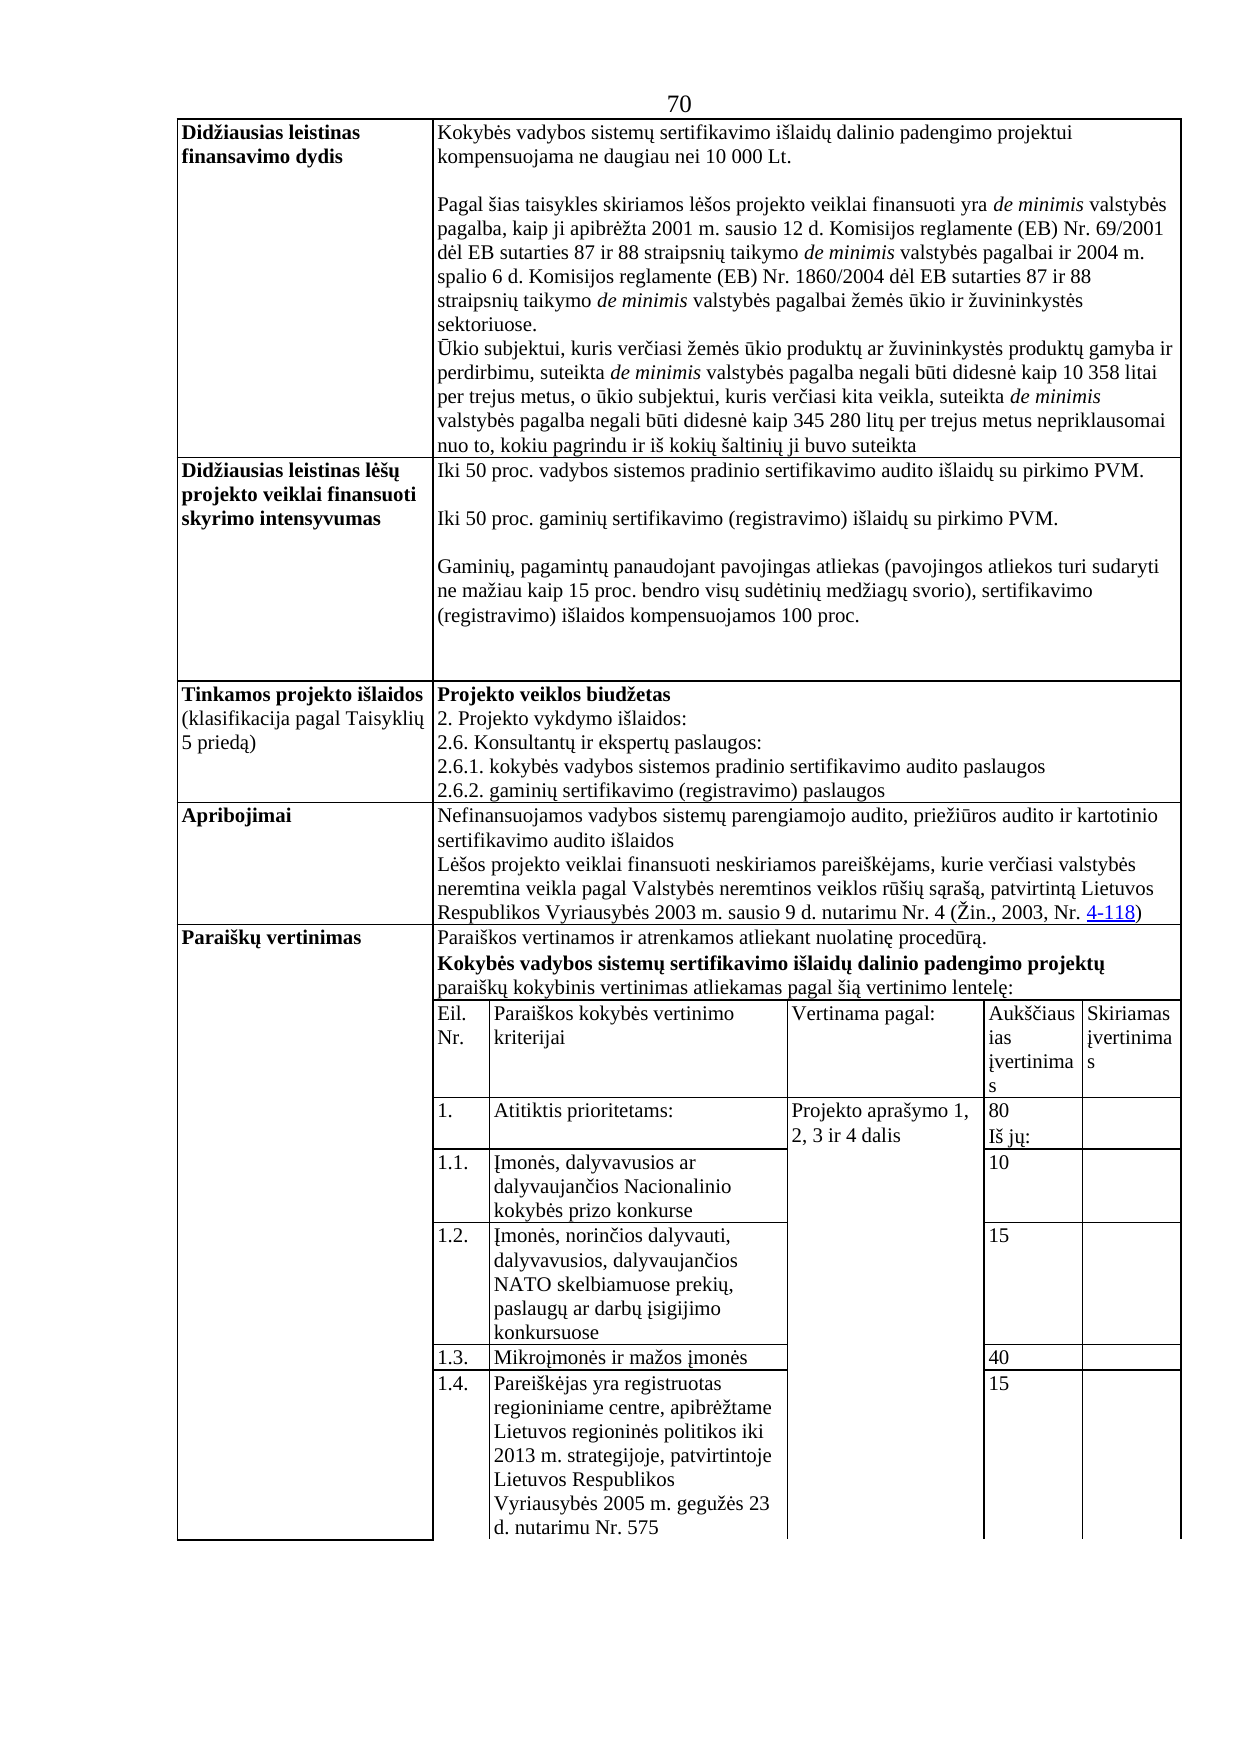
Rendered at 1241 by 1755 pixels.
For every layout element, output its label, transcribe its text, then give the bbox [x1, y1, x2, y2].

table_cell 80 [985, 1098, 1082, 1122]
table_cell Atitiktis prioritetams: [490, 1098, 787, 1148]
table_cell Pareiškėjas yra registruotas regioniniame centre, apibrėžtame Lietuvos regioninės politikos iki 2013 m. strategijoje, patvirtintoje Lietuvos Respublikos Vyriausybės 2005 m. gegužės 23 d. nutarimu Nr. 575 [490, 1371, 787, 1539]
table_cell Iš jų: [985, 1123, 1082, 1148]
table_cell Eil. Nr. [434, 1001, 489, 1097]
table_cell Įmonės, norinčios dalyvauti, dalyvavusios, dalyvaujančios NATO skelbiamuose prekių, paslaugų ar darbų įsigijimo konkursuose [490, 1223, 787, 1344]
table_cell Apribojimai [178, 803, 432, 924]
table_cell Mikroįmonės ir mažos įmonės [490, 1345, 787, 1369]
table_cell Įmonės, dalyvavusios ar dalyvaujančios Nacionalinio kokybės prizo konkurse [490, 1150, 787, 1222]
table_cell 1.4. [434, 1371, 489, 1539]
table_cell Paraiškų vertinimas [178, 925, 432, 1539]
table_cell Projekto aprašymo 1, 2, 3 ir 4 dalis [788, 1098, 983, 1539]
table_cell [1083, 1098, 1180, 1122]
table_cell Paraiškos kokybės vertinimo kriterijai [490, 1001, 787, 1097]
table_cell 1.3. [434, 1345, 489, 1369]
table_cell Didžiausias leistinas lėšų projekto veiklai finansuoti skyrimo intensyvumas [178, 458, 432, 680]
table_cell Projekto veiklos biudžetas 2. Projekto vykdymo išlaidos: 2.6. Konsultantų ir ekspertų paslaugos: 2.6.1. kokybės vadybos sistemos pradinio sertifikavimo audito paslaugos 2.6.2. gaminių sertifikavimo (registravimo) paslaugos [434, 682, 1180, 802]
table_cell Iki 50 proc. vadybos sistemos pradinio sertifikavimo audito išlaidų su pirkimo PVM. Iki 50 proc. gaminių sertifikavimo (registravimo) išlaidų su pirkimo PVM. Gaminių, pagamintų panaudojant pavojingas atliekas (pavojingos atliekos turi sudaryti ne mažiau kaip 15 proc. bendro visų sudėtinių medžiagų svorio), sertifikavimo (registravimo) išlaidos kompensuojamos 100 proc. [434, 458, 1180, 680]
table_cell [1083, 1345, 1180, 1369]
table_cell Kokybės vadybos sistemų sertifikavimo išlaidų dalinio padengimo projektui kompensuojama ne daugiau nei 10 000 Lt. Pagal šias taisykles skiriamos lėšos projekto veiklai finansuoti yra de minimis valstybės pagalba, kaip ji apibrėžta 2001 m. sausio 12 d. Komisijos reglamente (EB) Nr. 69/2001 dėl EB sutarties 87 ir 88 straipsnių taikymo de minimis valstybės pagalbai ir 2004 m. spalio 6 d. Komisijos reglamente (EB) Nr. 1860/2004 dėl EB sutarties 87 ir 88 straipsnių taikymo de minimis valstybės pagalbai žemės ūkio ir žuvininkystės sektoriuose. Ūkio subjektui, kuris verčiasi žemės ūkio produktų ar žuvininkystės produktų gamyba ir perdirbimu, suteikta de minimis valstybės pagalba negali būti didesnė kaip 10 358 litai per trejus metus, o ūkio subjektui, kuris verčiasi kita veikla, suteikta de minimis valstybės pagalba negali būti didesnė kaip 345 280 litų per trejus metus nepriklausomai nuo to, kokiu pagrindu ir iš kokių šaltinių ji buvo suteikta [434, 120, 1180, 457]
table_cell Kokybės vadybos sistemų sertifikavimo išlaidų dalinio padengimo projektų paraiškų kokybinis vertinimas atliekamas pagal šią vertinimo lentelę: [434, 949, 1180, 999]
table_cell Didžiausias leistinas finansavimo dydis [178, 120, 432, 457]
table_cell Aukščiausias įvertinimas [985, 1001, 1082, 1097]
table_cell [1083, 1223, 1180, 1344]
table_cell 40 [985, 1345, 1082, 1369]
table_cell 1.2. [434, 1223, 489, 1344]
table_cell 1. [434, 1098, 489, 1148]
table_cell 15 [985, 1371, 1082, 1539]
table_cell Vertinama pagal: [788, 1001, 983, 1097]
table_cell [1083, 1150, 1180, 1222]
table_cell 10 [985, 1150, 1082, 1222]
table_cell Nefinansuojamos vadybos sistemų parengiamojo audito, priežiūros audito ir kartotinio sertifikavimo audito išlaidos Lėšos projekto veiklai finansuoti neskiriamos pareiškėjams, kurie verčiasi valstybės neremtina veikla pagal Valstybės neremtinos veiklos rūšių sąrašą, patvirtintą Lietuvos Respublikos Vyriausybės 2003 m. sausio 9 d. nutarimu Nr. 4 (Žin., 2003, Nr. 4-118) [434, 803, 1180, 924]
table_cell 1.1. [434, 1150, 489, 1222]
table_cell Skiriamas įvertinimas [1083, 1001, 1180, 1097]
table_cell Paraiškos vertinamos ir atrenkamos atliekant nuolatinę procedūrą. [434, 925, 1180, 949]
table_cell [1083, 1123, 1180, 1148]
table_cell 15 [985, 1223, 1082, 1344]
table_cell [1083, 1371, 1180, 1539]
table_cell Tinkamos projekto išlaidos (klasifikacija pagal Taisyklių 5 priedą) [178, 682, 432, 802]
